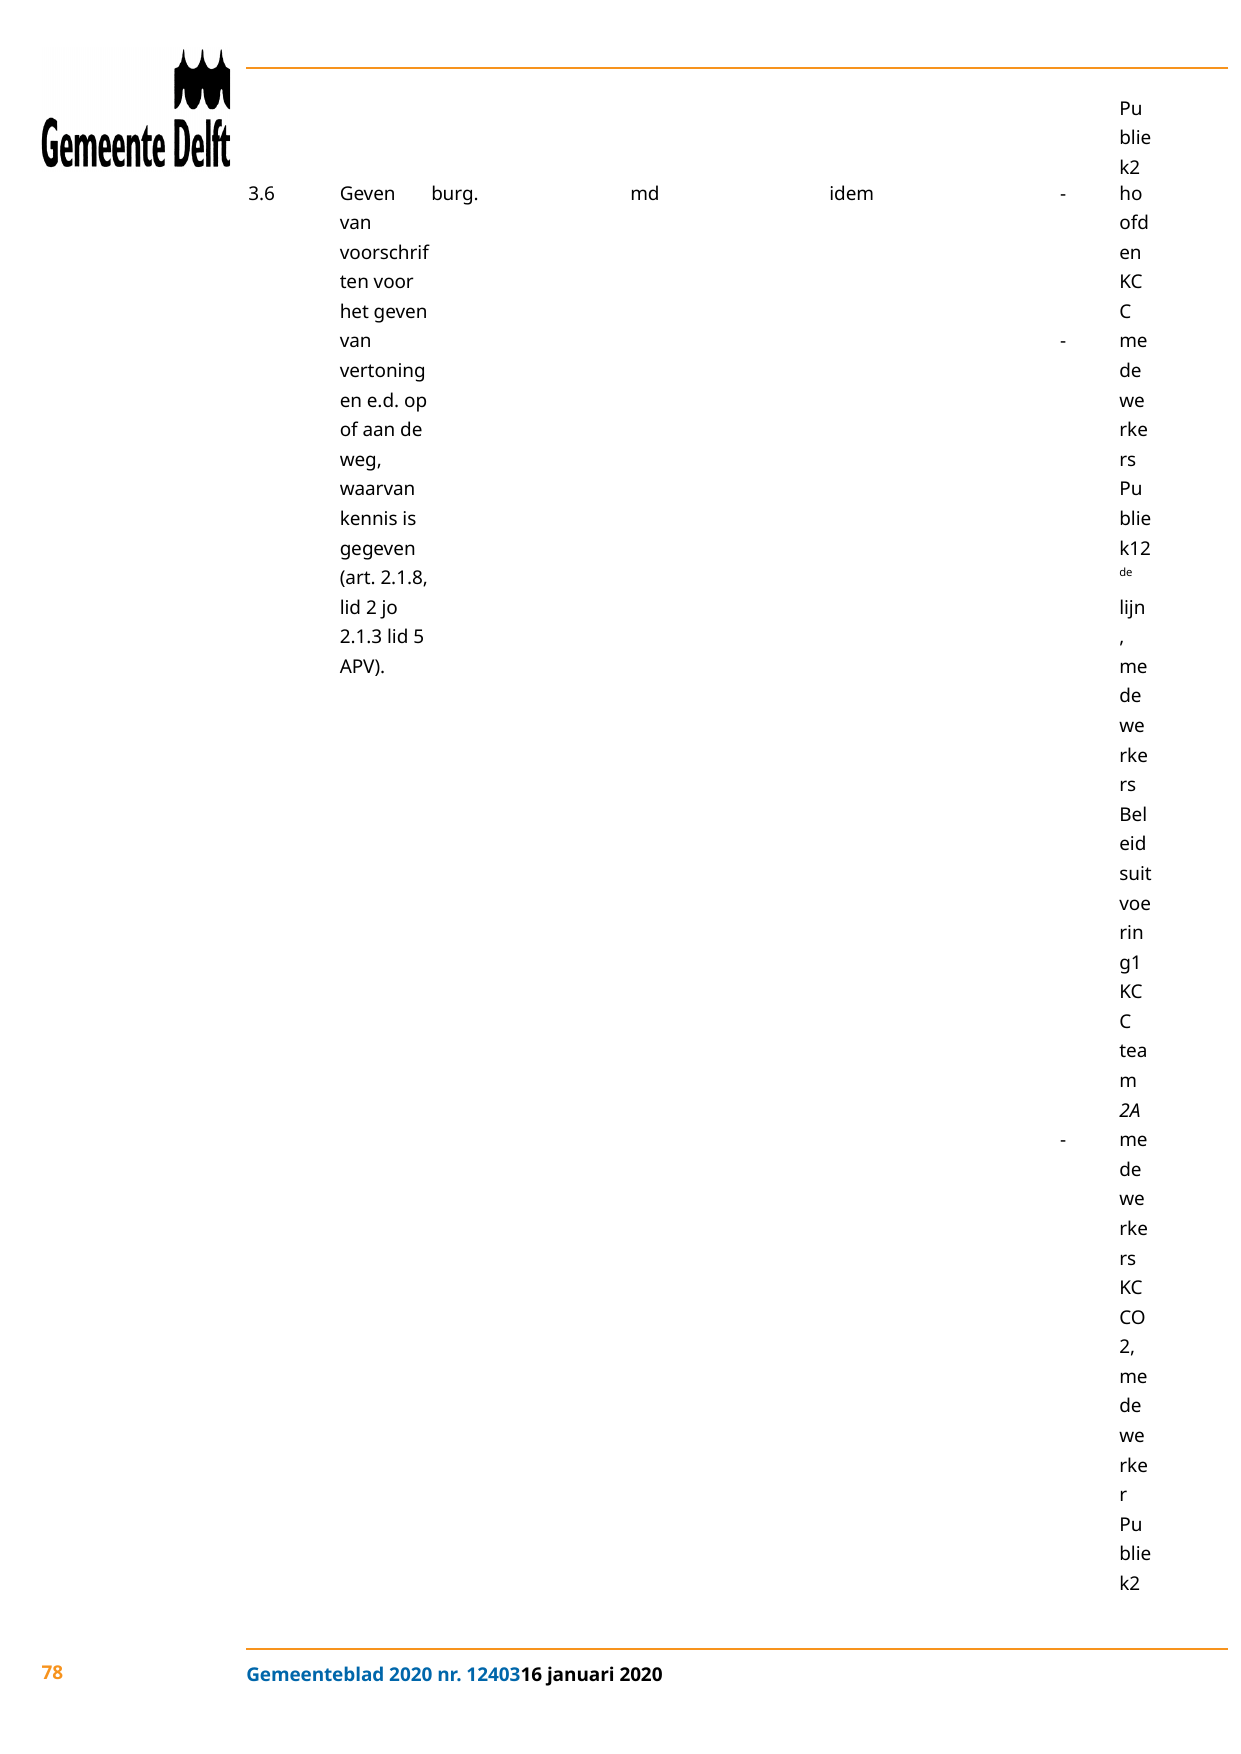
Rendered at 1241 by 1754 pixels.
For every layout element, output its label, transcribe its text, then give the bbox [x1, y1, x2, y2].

table_cell md [630, 180, 829, 1596]
table_cell Geven van voorschriften voor het geven van vertoningen e.d. op of aan de weg, waarvan kennis is gegeven (art. 2.1.8, lid 2 jo 2.1.3 lid 5 APV). [340, 180, 431, 1596]
table_cell [630, 95, 829, 180]
table_cell 3.6 [248, 180, 339, 1596]
table_cell idem [829, 180, 921, 1596]
picture [41, 47, 231, 172]
table_cell [921, 180, 1060, 1596]
table_cell [340, 95, 431, 180]
table_cell burg. [431, 180, 630, 1596]
table_cell [921, 95, 1060, 180]
table_cell hoofden KCC medewerkers Publiek12de lijn , medewerkers Beleidsuitvoering1 KCC team 2A medewerkers KCCO2, medewerker Publiek2 [1060, 180, 1152, 1596]
table_cell [431, 95, 630, 180]
table_cell Publiek2 [1060, 95, 1152, 180]
table_cell [248, 95, 339, 180]
table_cell [829, 95, 921, 180]
